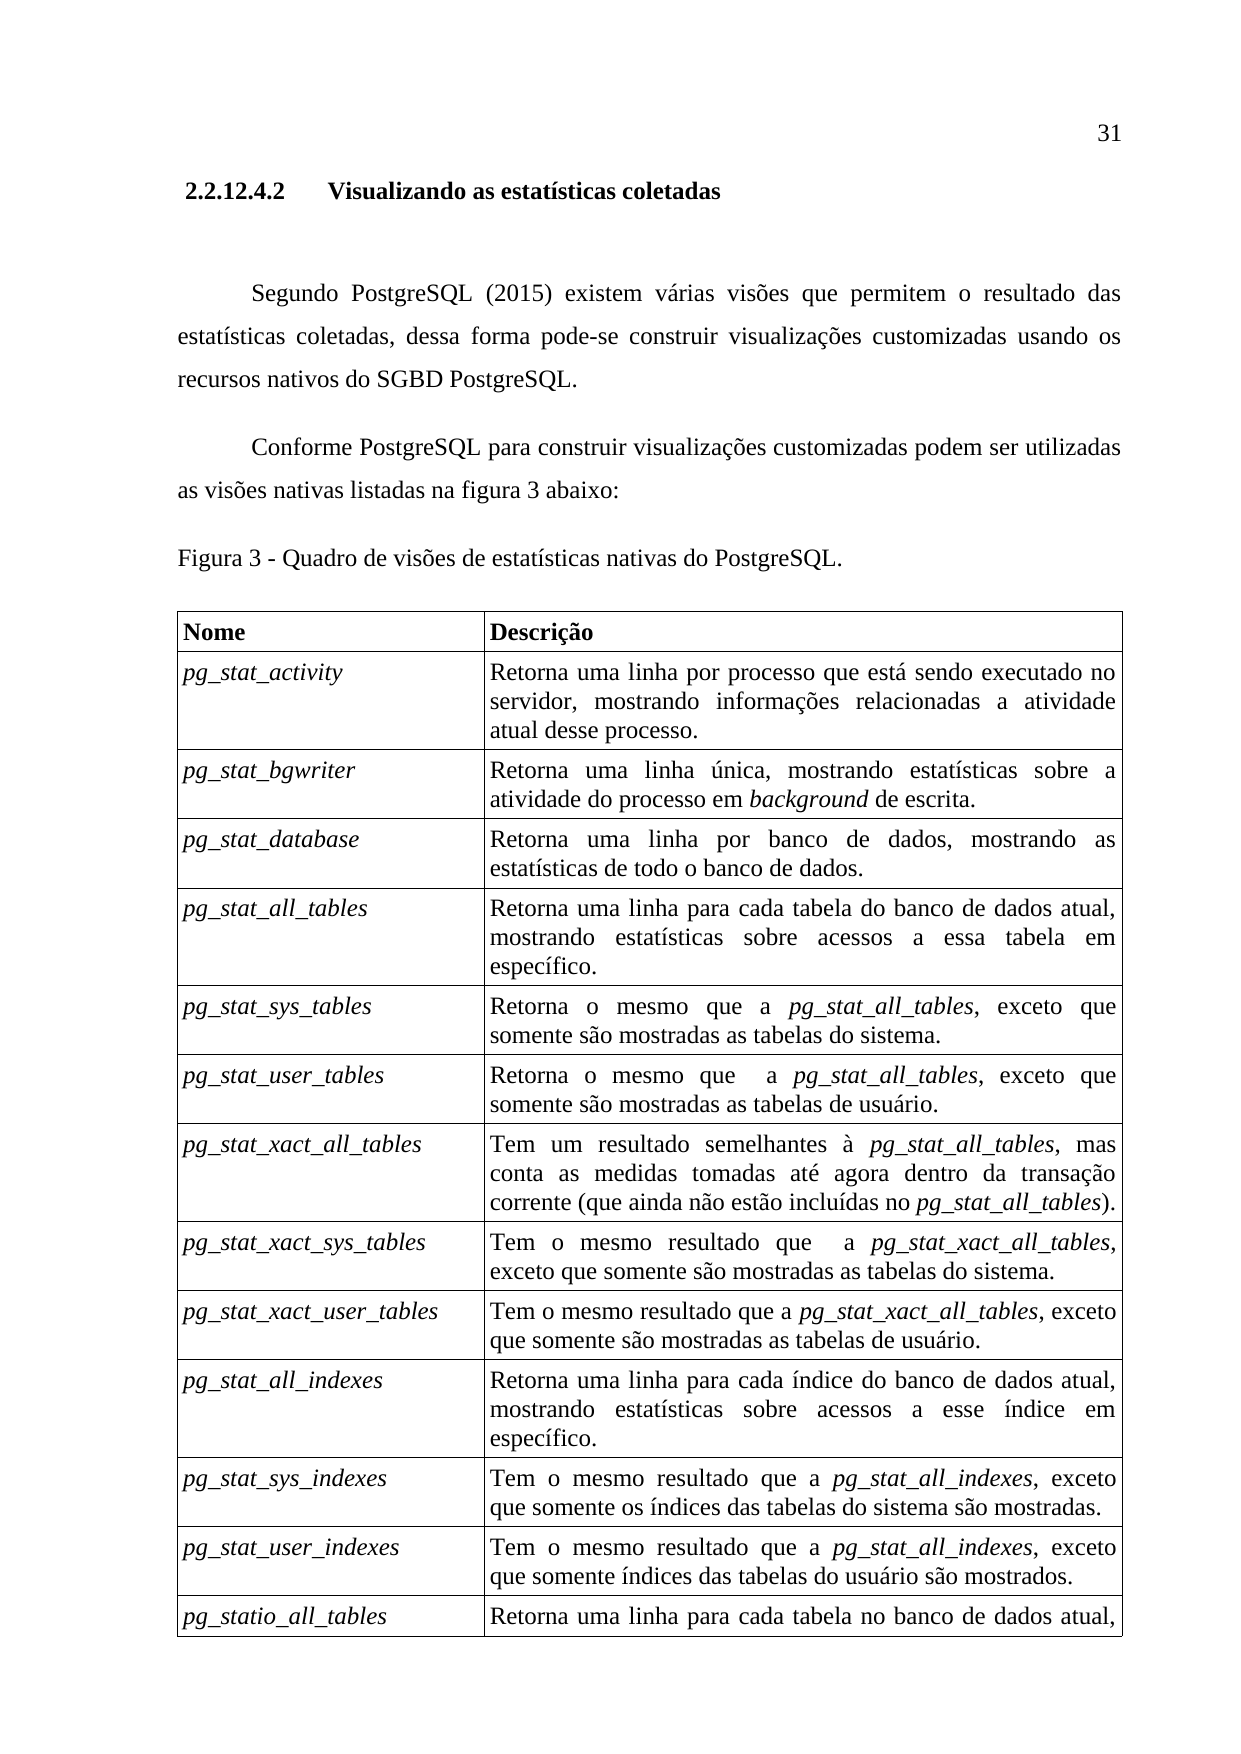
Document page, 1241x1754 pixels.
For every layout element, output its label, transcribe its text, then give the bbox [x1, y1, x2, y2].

table_cell Retorna uma linha para cada tabela do banco de dados atual, mostrando estatísticas sobre acessos a essa tabela em específico. [485, 889, 1122, 985]
table_cell pg_stat_bgwriter [178, 750, 484, 818]
text Conforme PostgreSQL para construir visualizações customizadas podem ser utilizadas as visões nativas listadas na figura 3 abaixo: [177, 432, 1122, 504]
table_cell pg_stat_xact_all_tables [178, 1124, 484, 1221]
table_cell pg_stat_all_tables [178, 889, 484, 985]
table_cell Tem o mesmo resultado que a pg_stat_all_indexes, exceto que somente índices das tabelas do usuário são mostrados. [485, 1527, 1122, 1595]
table_cell pg_stat_activity [178, 652, 484, 749]
table_cell pg_stat_xact_sys_tables [178, 1222, 484, 1290]
table_cell pg_stat_database [178, 819, 484, 887]
table_cell Retorna uma linha por processo que está sendo executado no servidor, mostrando informações relacionadas a atividade atual desse processo. [485, 652, 1122, 749]
table_cell pg_stat_sys_indexes [178, 1458, 484, 1526]
table_cell Retorna uma linha para cada tabela no banco de dados atual, [485, 1596, 1122, 1636]
table_cell Retorna uma linha única, mostrando estatísticas sobre a atividade do processo em background de escrita. [485, 750, 1122, 818]
table_cell Tem o mesmo resultado que a pg_stat_xact_all_tables, exceto que somente são mostradas as tabelas do sistema. [485, 1222, 1122, 1290]
table_cell Tem o mesmo resultado que a pg_stat_xact_all_tables, exceto que somente são mostradas as tabelas de usuário. [485, 1291, 1122, 1359]
table_cell pg_stat_xact_user_tables [178, 1291, 484, 1359]
text Figura 3 - Quadro de visões de estatísticas nativas do PostgreSQL. [177, 543, 1122, 572]
table_cell Retorna o mesmo que a pg_stat_all_tables, exceto que somente são mostradas as tabelas de usuário. [485, 1055, 1122, 1123]
table_cell Retorna o mesmo que a pg_stat_all_tables, exceto que somente são mostradas as tabelas do sistema. [485, 986, 1122, 1054]
table_cell Retorna uma linha para cada índice do banco de dados atual, mostrando estatísticas sobre acessos a esse índice em específico. [485, 1360, 1122, 1457]
table_cell pg_stat_user_indexes [178, 1527, 484, 1595]
text Segundo PostgreSQL (2015) existem várias visões que permitem o resultado das estatísticas coletadas, dessa forma pode-se construir visualizações customizadas usando os recursos nativos do SGBD PostgreSQL. [177, 278, 1122, 393]
table_cell pg_stat_all_indexes [178, 1360, 484, 1457]
list Visualizando as estatísticas coletadas [185, 176, 1122, 205]
table_cell pg_stat_sys_tables [178, 986, 484, 1054]
table_header Nome [178, 612, 484, 651]
table_cell Retorna uma linha por banco de dados, mostrando as estatísticas de todo o banco de dados. [485, 819, 1122, 887]
table_cell pg_stat_user_tables [178, 1055, 484, 1123]
table_cell Tem um resultado semelhantes à pg_stat_all_tables, mas conta as medidas tomadas até agora dentro da transação corrente (que ainda não estão incluídas no pg_stat_all_tables). [485, 1124, 1122, 1221]
table_header Descrição [485, 612, 1122, 651]
table_cell Tem o mesmo resultado que a pg_stat_all_indexes, exceto que somente os índices das tabelas do sistema são mostradas. [485, 1458, 1122, 1526]
table_cell pg_statio_all_tables [178, 1596, 484, 1636]
